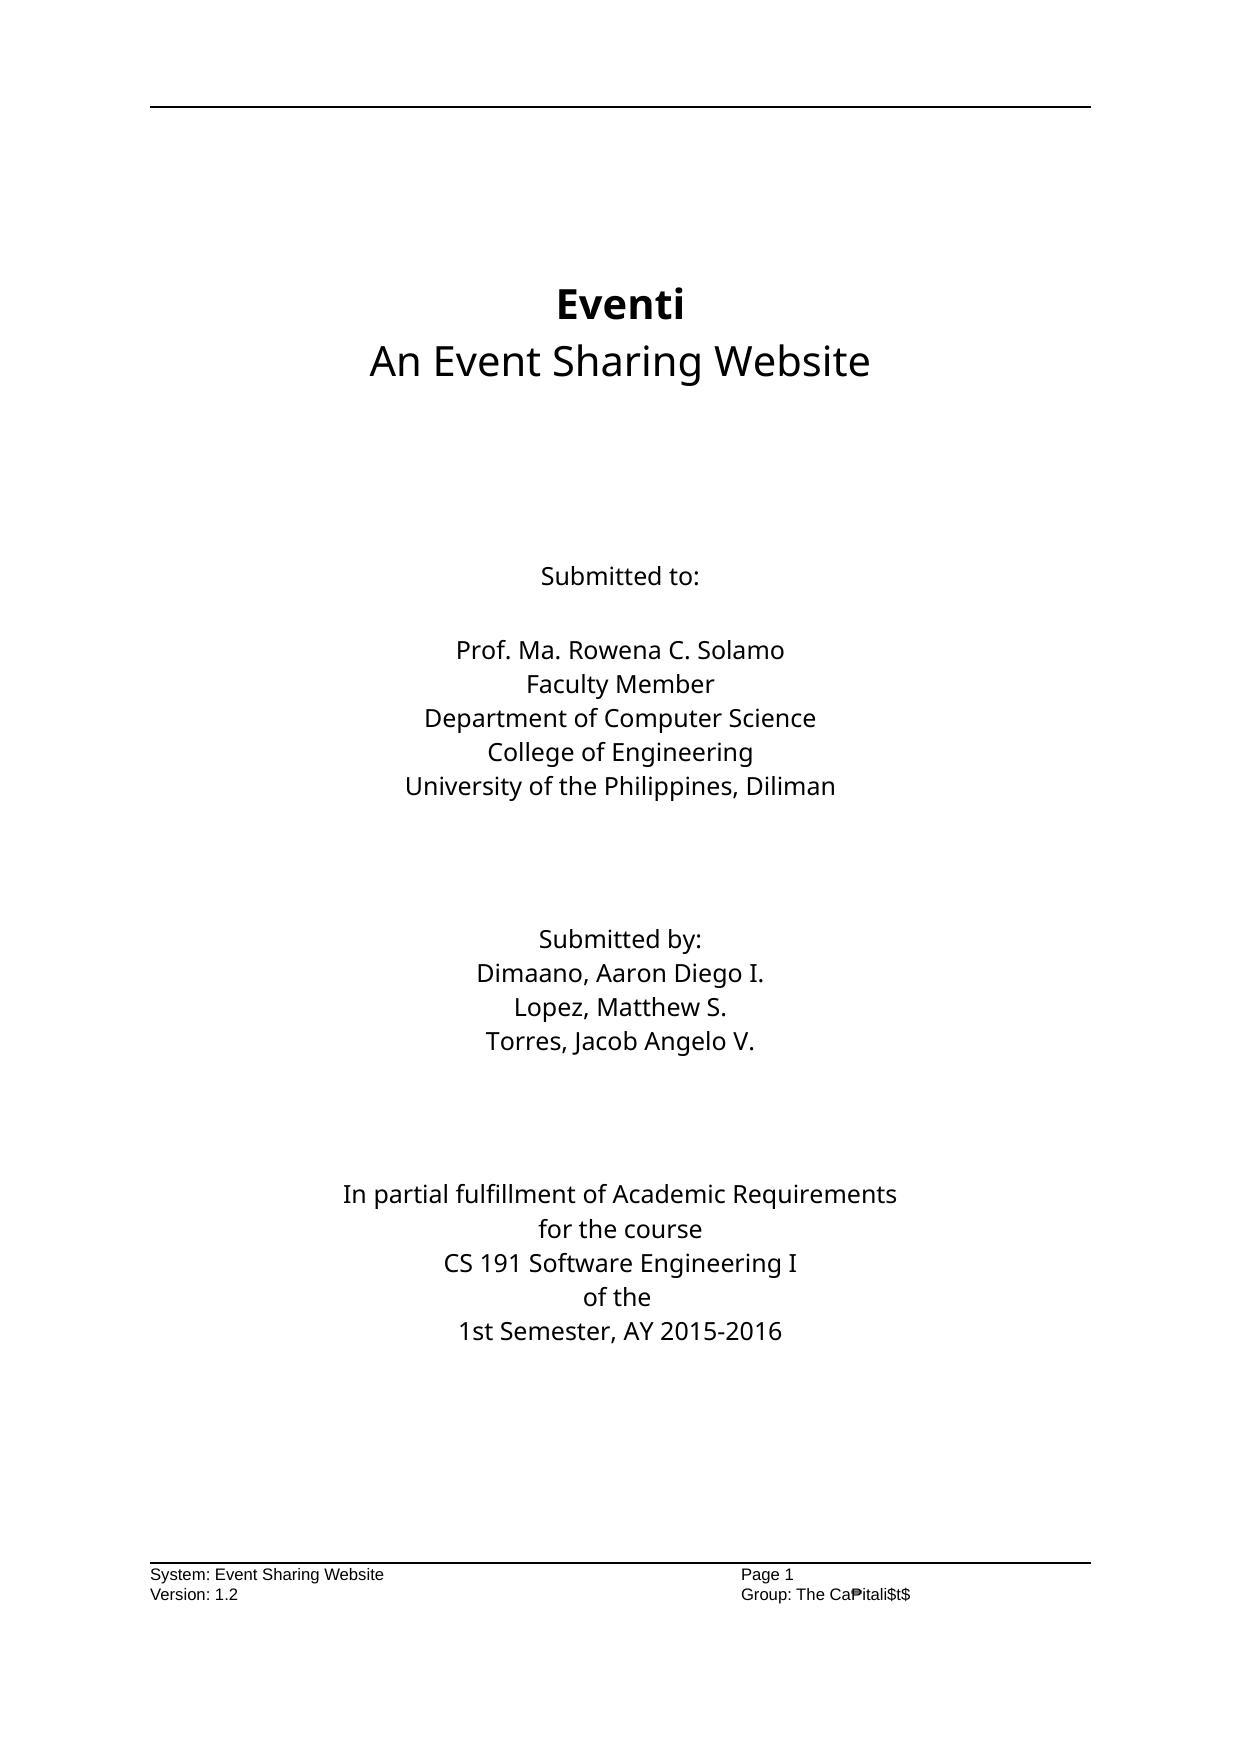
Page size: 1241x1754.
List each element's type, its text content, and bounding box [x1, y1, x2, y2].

subtitle 1st Semester, AY 2015-2016 [150, 1313, 1091, 1347]
text Submitted to: [150, 559, 1091, 593]
text Eventi [150, 275, 1091, 332]
text Dimaano, Aaron Diego I. [150, 956, 1091, 990]
text In partial fulfillment of Academic Requirements [150, 1177, 1091, 1211]
text An Event Sharing Website [150, 332, 1091, 388]
text Lopez, Matthew S. [150, 990, 1091, 1024]
text Faculty Member [150, 667, 1091, 701]
text Submitted by: [150, 922, 1091, 956]
text Torres, Jacob Angelo V. [150, 1024, 1091, 1058]
text Prof. Ma. Rowena C. Solamo [150, 632, 1091, 667]
text College of Engineering [150, 735, 1091, 769]
text CS 191 Software Engineering I [150, 1245, 1091, 1279]
text of the [150, 1279, 1091, 1313]
text University of the Philippines, Diliman [150, 769, 1091, 803]
text for the course [150, 1211, 1091, 1245]
text Department of Computer Science [150, 701, 1091, 735]
